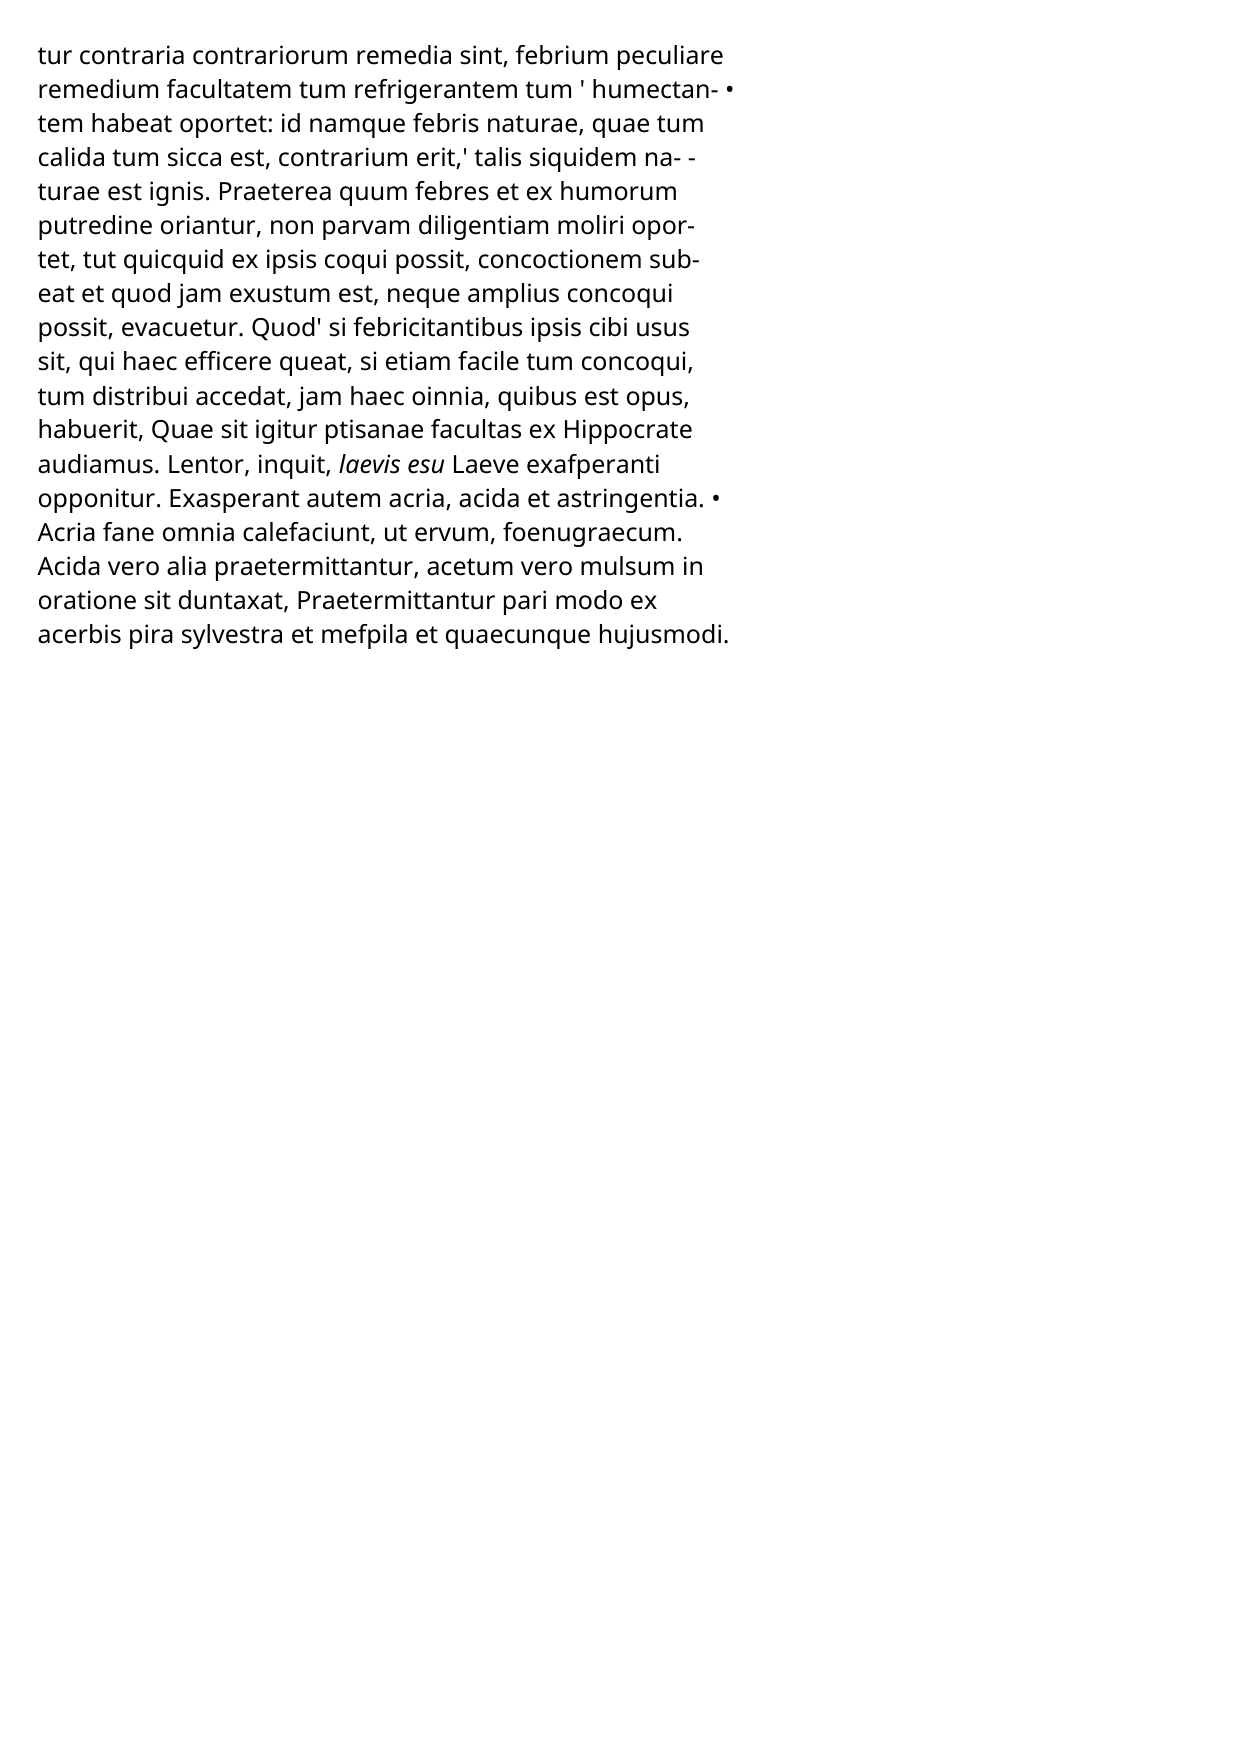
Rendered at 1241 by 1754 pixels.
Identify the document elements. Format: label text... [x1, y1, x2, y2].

text tur contraria contrariorum remedia sint, febrium peculiare remedium facultatem tum refrigerantem tum ' humectan- • tem habeat oportet: id namque febris naturae, quae tum calida tum sicca est, contrarium erit,' talis siquidem na- - turae est ignis. Praeterea quum febres et ex humorum putredine oriantur, non parvam diligentiam moliri opor- tet, tut quicquid ex ipsis coqui possit, concoctionem sub- eat et quod jam exustum est, neque amplius concoqui possit, evacuetur. Quod' si febricitantibus ipsis cibi usus sit, qui haec efficere queat, si etiam facile tum concoqui, tum distribui accedat, jam haec oinnia, quibus est opus, habuerit, Quae sit igitur ptisanae facultas ex Hippocrate audiamus. Lentor, inquit, laevis esu Laeve exafperanti opponitur. Exasperant autem acria, acida et astringentia. • Acria fane omnia calefaciunt, ut ervum, foenugraecum. Acida vero alia praetermittantur, acetum vero mulsum in oratione sit duntaxat, Praetermittantur pari modo ex acerbis pira sylvestra et mefpila et quaecunque hujusmodi. [37, 37, 1203, 651]
